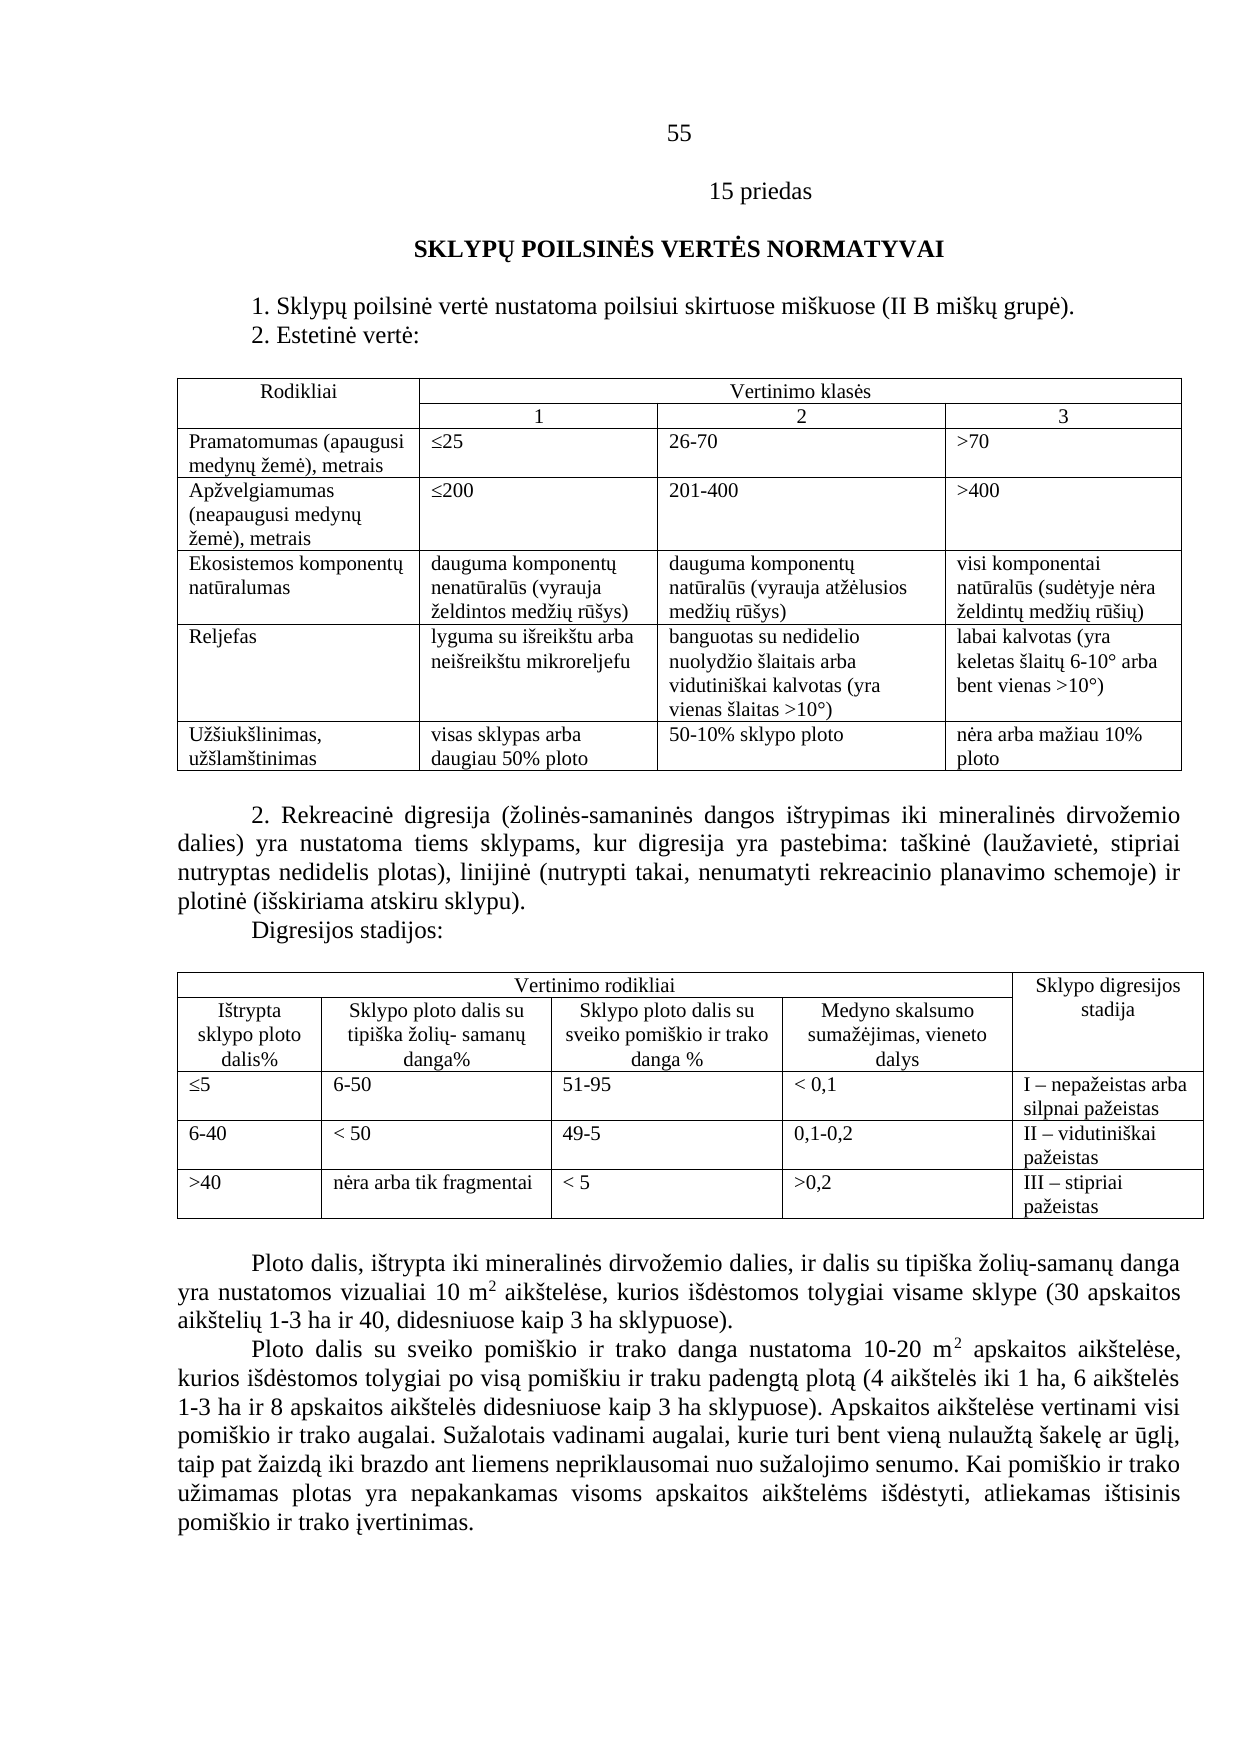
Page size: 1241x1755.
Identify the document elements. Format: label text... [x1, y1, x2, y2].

table_cell >400 [946, 478, 1181, 550]
table_cell visi komponentai natūralūs (sudėtyje nėra želdintų medžių rūšių) [946, 551, 1181, 623]
table_cell 3 [946, 404, 1181, 428]
table_header Rodikliai [178, 379, 419, 428]
text Digresijos stadijos: [177, 915, 1181, 943]
table_cell dauguma komponentų natūralūs (vyrauja atžėlusios medžių rūšys) [658, 551, 945, 623]
table_cell Apžvelgiamumas (neapaugusi medynų žemė), metrais [178, 478, 419, 550]
table_cell >40 [178, 1170, 321, 1218]
text 1. Sklypų poilsinė vertė nustatoma poilsiui skirtuose miškuose (II B miškų grupė). [177, 291, 1181, 320]
table_cell Reljefas [178, 625, 419, 721]
table_header Vertinimo rodikliai [178, 973, 1012, 997]
table_cell visas sklypas arba daugiau 50% ploto [420, 722, 657, 770]
table_cell labai kalvotas (yra keletas šlaitų 6-10° arba bent vienas >10°) [946, 625, 1181, 721]
table_cell 6-50 [322, 1072, 551, 1120]
table_cell Sklypo ploto dalis su tipiška žolių- samanų danga% [322, 998, 551, 1071]
table_cell Ištrypta sklypo ploto dalis% [178, 998, 321, 1071]
table_cell 1 [420, 404, 657, 428]
text 2. Estetinė vertė: [177, 320, 1181, 349]
table_cell < 50 [322, 1121, 551, 1169]
table_cell 49-5 [552, 1121, 782, 1169]
table_cell 26-70 [658, 429, 945, 477]
table_cell nėra arba mažiau 10% ploto [946, 722, 1181, 770]
table_cell I – nepažeistas arba silpnai pažeistas [1013, 1072, 1203, 1120]
text Ploto dalis, ištrypta iki mineralinės dirvožemio dalies, ir dalis su tipiška žolių-samanų danga yra nustatomos vizualiai 10 m2 aikštelėse, kurios išdėstomos tolygiai visame sklype (30 apskaitos aikštelių 1-3 ha ir 40, didesniuose kaip 3 ha sklypuose). [177, 1248, 1181, 1334]
table_cell ≤25 [420, 429, 657, 477]
text SKLYPŲ POILSINĖS VERTĖS NORMATYVAI [177, 234, 1181, 263]
table_header Sklypo digresijos stadija [1013, 973, 1203, 1071]
table_cell ≤200 [420, 478, 657, 550]
table_cell < 5 [552, 1170, 782, 1218]
table_cell 2 [658, 404, 945, 428]
table_cell nėra arba tik fragmentai [322, 1170, 551, 1218]
table_cell ≤5 [178, 1072, 321, 1120]
table_cell >70 [946, 429, 1181, 477]
table_cell Ekosistemos komponentų natūralumas [178, 551, 419, 623]
table_cell 0,1-0,2 [783, 1121, 1012, 1169]
table_cell III – stipriai pažeistas [1013, 1170, 1203, 1218]
table_cell II – vidutiniškai pažeistas [1013, 1121, 1203, 1169]
table_cell 51-95 [552, 1072, 782, 1120]
table_cell banguotas su nedidelio nuolydžio šlaitais arba vidutiniškai kalvotas (yra vienas šlaitas >10°) [658, 625, 945, 721]
table_cell >0,2 [783, 1170, 1012, 1218]
table_cell < 0,1 [783, 1072, 1012, 1120]
table_header Vertinimo klasės [420, 379, 1181, 403]
text 15 priedas [177, 176, 1181, 205]
text Ploto dalis su sveiko pomiškio ir trako danga nustatoma 10-20 m2 apskaitos aikštelėse, kurios išdėstomos tolygiai po visą pomiškiu ir traku padengtą plotą (4 aikštelės iki 1 ha, 6 aikštelės 1-3 ha ir 8 apskaitos aikštelės didesniuose kaip 3 ha sklypuose). Apskaitos aikštelėse vertinami visi pomiškio ir trako augalai. Sužalotais vadinami augalai, kurie turi bent vieną nulaužtą šakelę ar ūglį, taip pat žaizdą iki brazdo ant liemens nepriklausomai nuo sužalojimo senumo. Kai pomiškio ir trako užimamas plotas yra nepakankamas visoms apskaitos aikštelėms išdėstyti, atliekamas ištisinis pomiškio ir trako įvertinimas. [177, 1334, 1181, 1535]
table_cell Užšiukšlinimas, užšlamštinimas [178, 722, 419, 770]
table_cell 6-40 [178, 1121, 321, 1169]
table_cell 201-400 [658, 478, 945, 550]
table_cell Pramatomumas (apaugusi medynų žemė), metrais [178, 429, 419, 477]
table_cell Medyno skalsumo sumažėjimas, vieneto dalys [783, 998, 1012, 1071]
table_cell Sklypo ploto dalis su sveiko pomiškio ir trako danga % [552, 998, 782, 1071]
text 2. Rekreacinė digresija (žolinės-samaninės dangos ištrypimas iki mineralinės dirvožemio dalies) yra nustatoma tiems sklypams, kur digresija yra pastebima: taškinė (laužavietė, stipriai nutryptas nedidelis plotas), linijinė (nutrypti takai, nenumatyti rekreacinio planavimo schemoje) ir plotinė (išskiriama atskiru sklypu). [177, 800, 1181, 915]
table_cell 50-10% sklypo ploto [658, 722, 945, 770]
table_cell lyguma su išreikštu arba neišreikštu mikroreljefu [420, 625, 657, 721]
table_cell dauguma komponentų nenatūralūs (vyrauja želdintos medžių rūšys) [420, 551, 657, 623]
